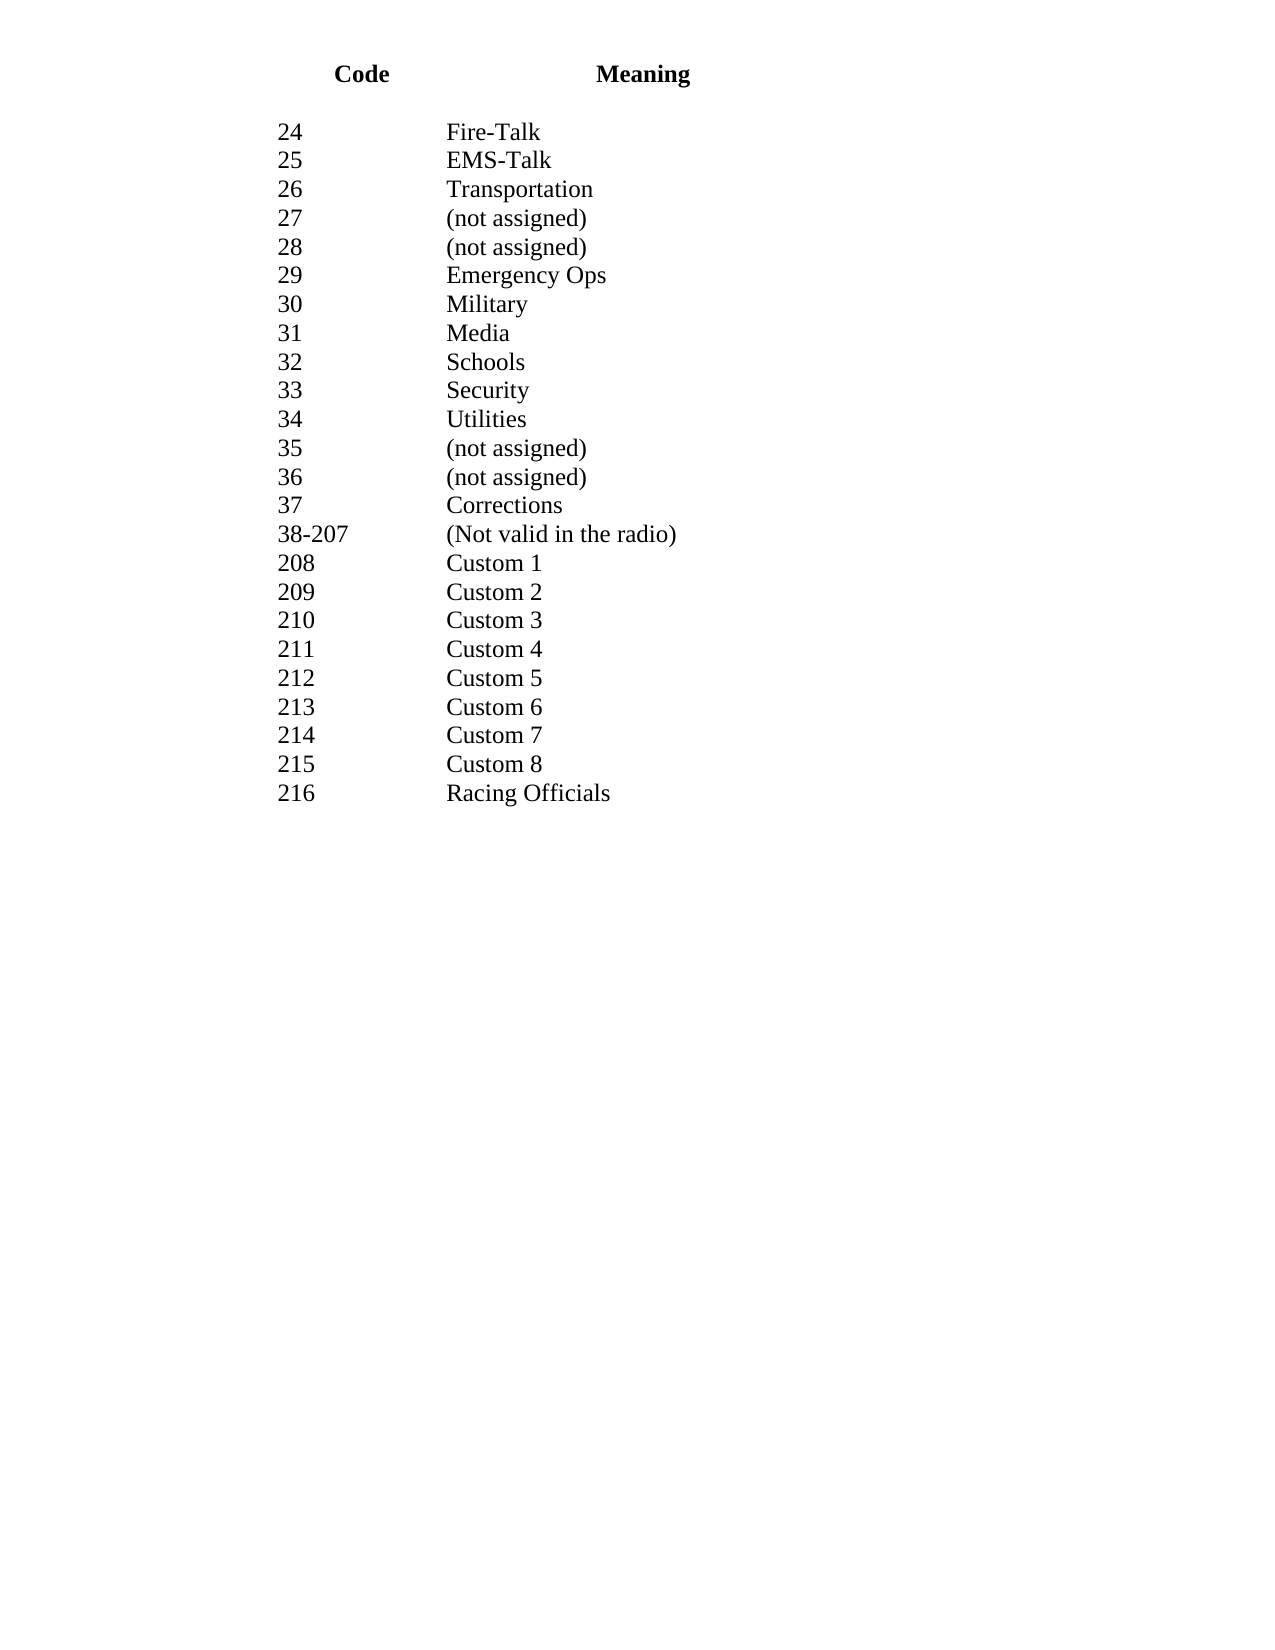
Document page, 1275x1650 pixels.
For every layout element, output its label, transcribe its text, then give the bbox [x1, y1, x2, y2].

table_cell (not assigned) [446, 433, 840, 462]
table_cell 38-207 [278, 519, 446, 548]
table_cell Custom 7 [446, 720, 840, 749]
table_cell 213 [278, 692, 446, 720]
table_cell 214 [278, 720, 446, 749]
table_cell 212 [278, 663, 446, 692]
table_cell 216 [278, 778, 446, 807]
table_cell 36 [278, 462, 446, 490]
table_cell (Not valid in the radio) [446, 519, 840, 548]
table_cell 211 [278, 634, 446, 663]
table_cell 29 [278, 260, 446, 289]
table_cell Utilities [446, 404, 840, 433]
table_cell (not assigned) [446, 232, 840, 260]
table_cell 28 [278, 232, 446, 260]
table_cell 31 [278, 318, 446, 347]
table_cell Transportation [446, 174, 840, 203]
table_cell 210 [278, 605, 446, 634]
table_cell Emergency Ops [446, 260, 840, 289]
table_cell 33 [278, 375, 446, 404]
table_cell Custom 3 [446, 605, 840, 634]
table_cell Custom 6 [446, 692, 840, 720]
table_cell 208 [278, 548, 446, 577]
table_cell Military [446, 289, 840, 318]
table_cell Security [446, 375, 840, 404]
table_cell Custom 4 [446, 634, 840, 663]
table_cell Custom 8 [446, 749, 840, 778]
table_cell 215 [278, 749, 446, 778]
table_cell 37 [278, 490, 446, 519]
table_cell Custom 5 [446, 663, 840, 692]
table_cell 35 [278, 433, 446, 462]
table_cell 25 [278, 145, 446, 174]
table_cell 34 [278, 404, 446, 433]
table_cell Schools [446, 347, 840, 375]
table_cell Custom 1 [446, 548, 840, 577]
table_cell EMS-Talk [446, 145, 840, 174]
table_cell 26 [278, 174, 446, 203]
table_cell Racing Officials [446, 778, 840, 807]
table_cell 209 [278, 577, 446, 605]
table_cell Fire-Talk [446, 117, 840, 145]
table_cell 24 [278, 117, 446, 145]
table_cell (not assigned) [446, 203, 840, 232]
table_cell Corrections [446, 490, 840, 519]
table_cell 27 [278, 203, 446, 232]
table_cell 32 [278, 347, 446, 375]
table_cell Custom 2 [446, 577, 840, 605]
table_header Meaning [446, 59, 840, 117]
table_cell 30 [278, 289, 446, 318]
table_cell (not assigned) [446, 462, 840, 490]
table_cell Media [446, 318, 840, 347]
table_header Code [278, 59, 446, 117]
